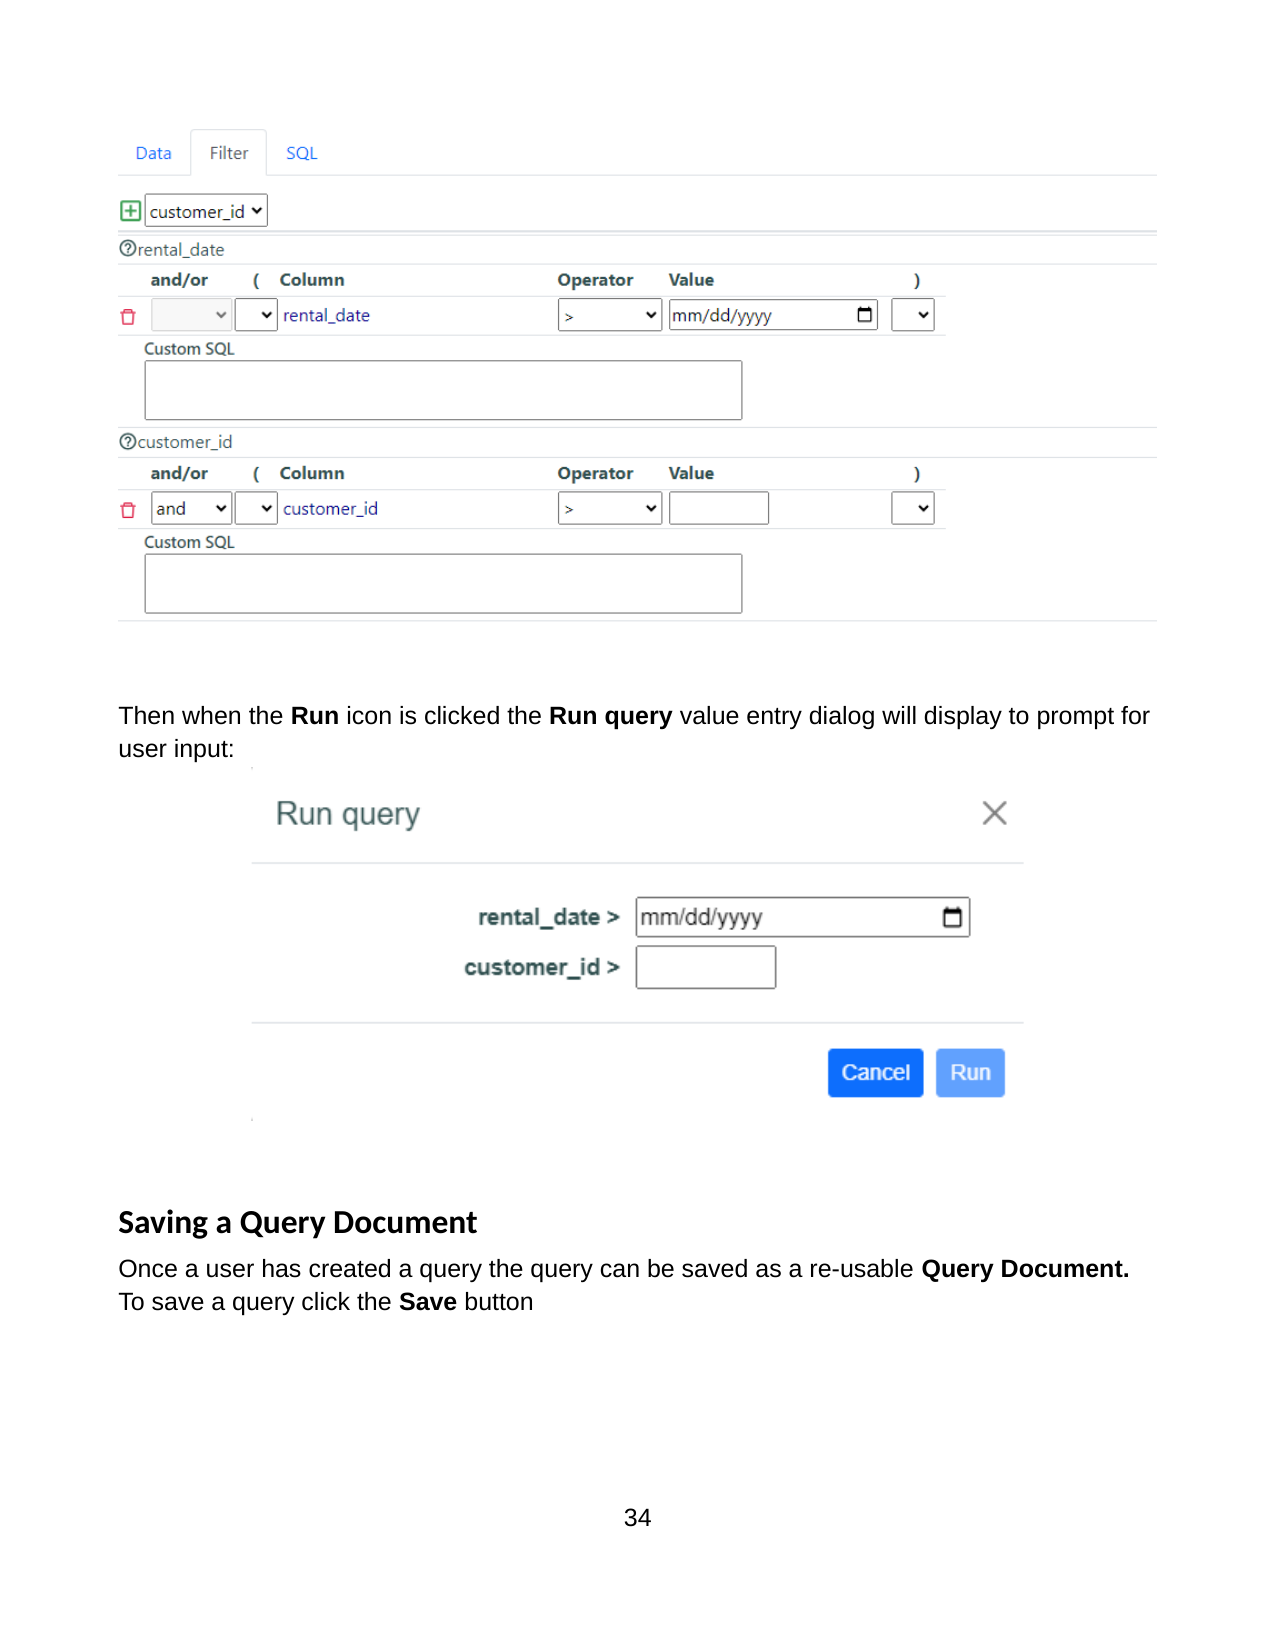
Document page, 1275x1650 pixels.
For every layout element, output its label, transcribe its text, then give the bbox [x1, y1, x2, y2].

picture [251, 767, 1024, 1121]
subtitle Saving a Query Document [118, 1201, 1157, 1242]
picture [118, 118, 1157, 697]
text Then when the Run icon is clicked the Run query value entry dialog will display to prompt for user input: [118, 697, 1157, 763]
text Once a user has created a query the query can be saved as a re-usable Query Document. To save a query click the Save button [118, 1254, 1157, 1316]
